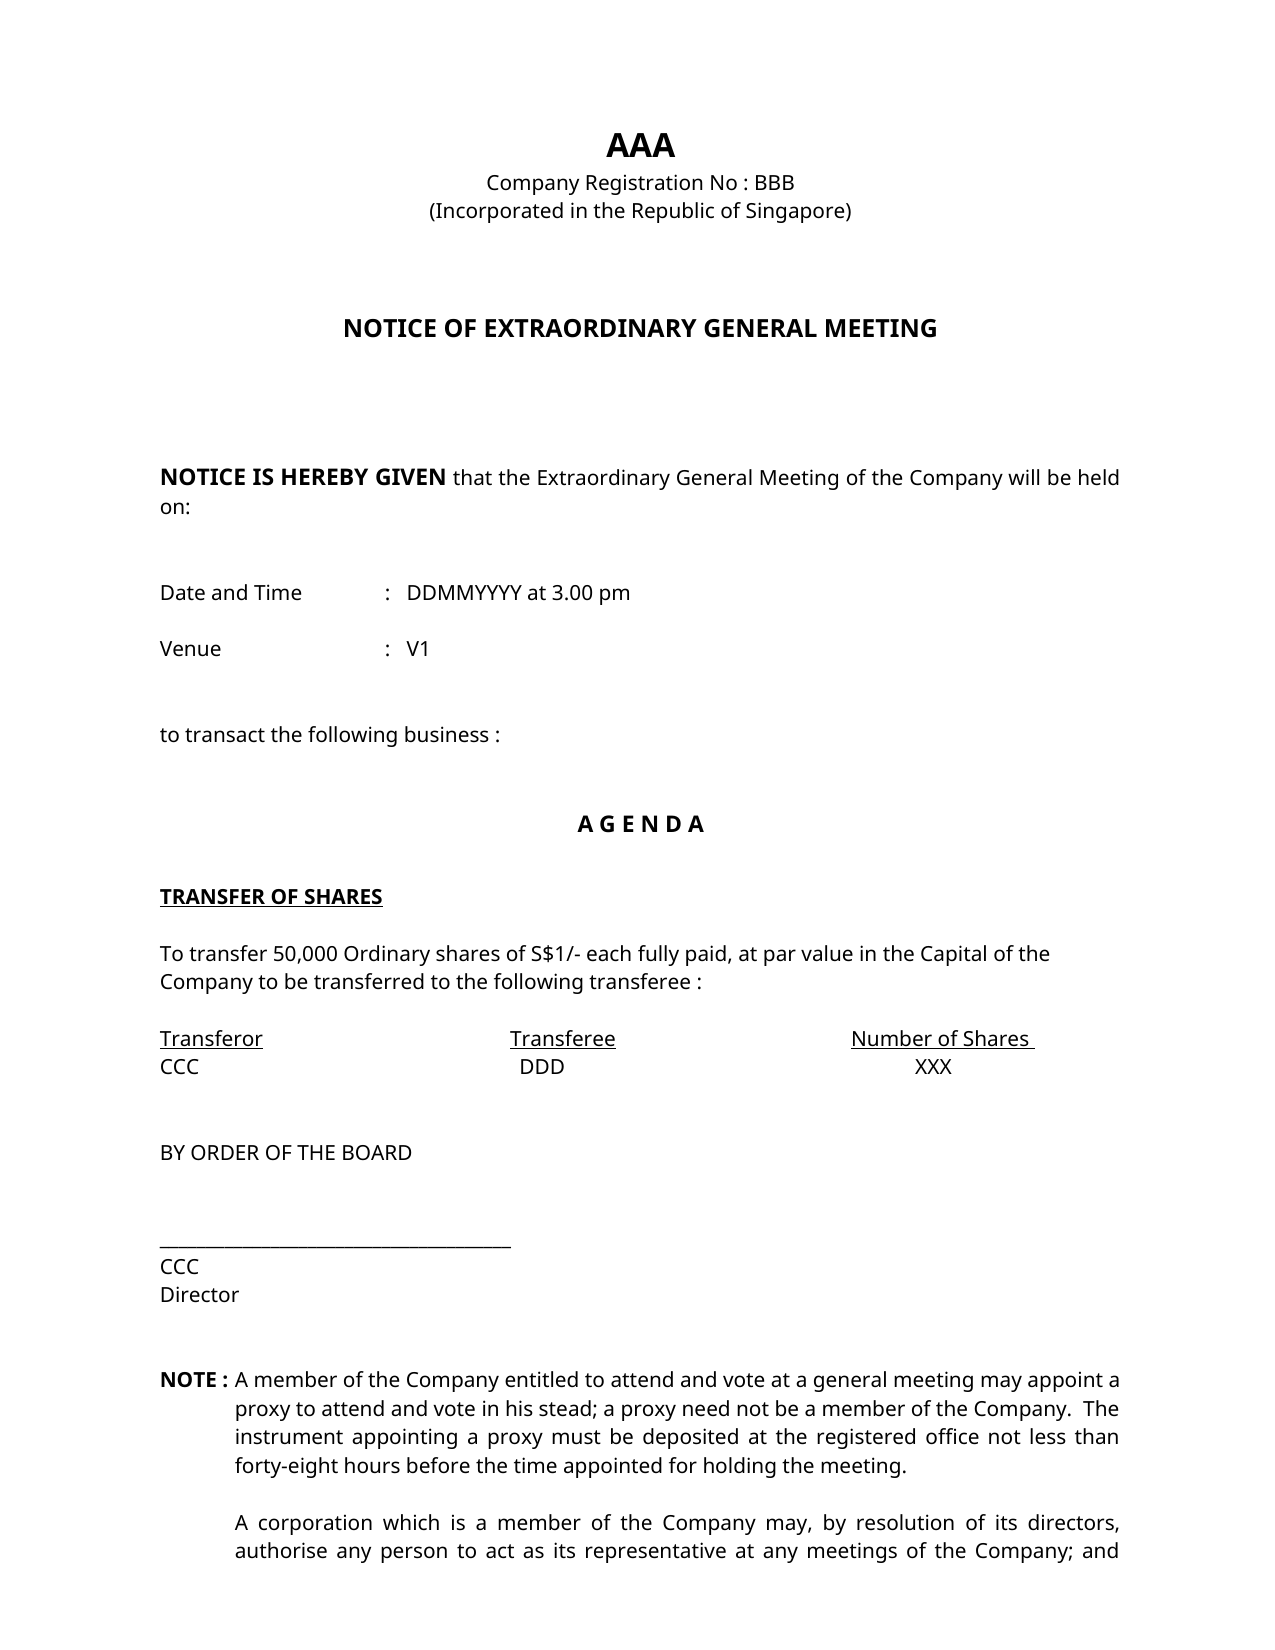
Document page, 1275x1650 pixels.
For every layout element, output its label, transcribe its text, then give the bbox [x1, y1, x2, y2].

text CCC [159, 1252, 1121, 1280]
text To transfer 50,000 Ordinary shares of S$1/- each fully paid, at par value in the Capital of the Company to be transferred to the following transferee : [159, 939, 1121, 996]
text to transact the following business : [159, 720, 1121, 748]
text A corporation which is a member of the Company may, by resolution of its directors, authorise any person to act as its representative at any meetings of the Company; and [234, 1508, 1121, 1564]
text Venue : V1 [159, 634, 1121, 663]
text NOTICE OF EXTRAORDINARY GENERAL MEETING [159, 310, 1121, 344]
text NOTE : A member of the Company entitled to attend and vote at a general meeting may appoint a proxy to attend and vote in his stead; a proxy need not be a member of the Company. The instrument appointing a proxy must be deposited at the registered office not less than forty-eight hours before the time appointed for holding the meeting. [159, 1366, 1121, 1479]
text Date and Time : DDMMYYYY at 3.00 pm [159, 578, 1121, 606]
text Director [159, 1280, 1121, 1309]
text (Incorporated in the Republic of Singapore) [159, 196, 1121, 224]
text CCC DDD XXX [159, 1052, 1121, 1081]
text ______________________________________ [159, 1223, 1121, 1252]
text Transferor Transferee Number of Shares [159, 1024, 1121, 1052]
text BY ORDER OF THE BOARD [159, 1138, 1121, 1166]
text Company Registration No : BBB [159, 168, 1121, 196]
text A G E N D A [159, 808, 1121, 839]
text AAA [159, 122, 1121, 168]
text TRANSFER OF SHARES [159, 882, 1121, 910]
text NOTICE IS HEREBY GIVEN that the Extraordinary General Meeting of the Company will be held on: [159, 461, 1121, 521]
